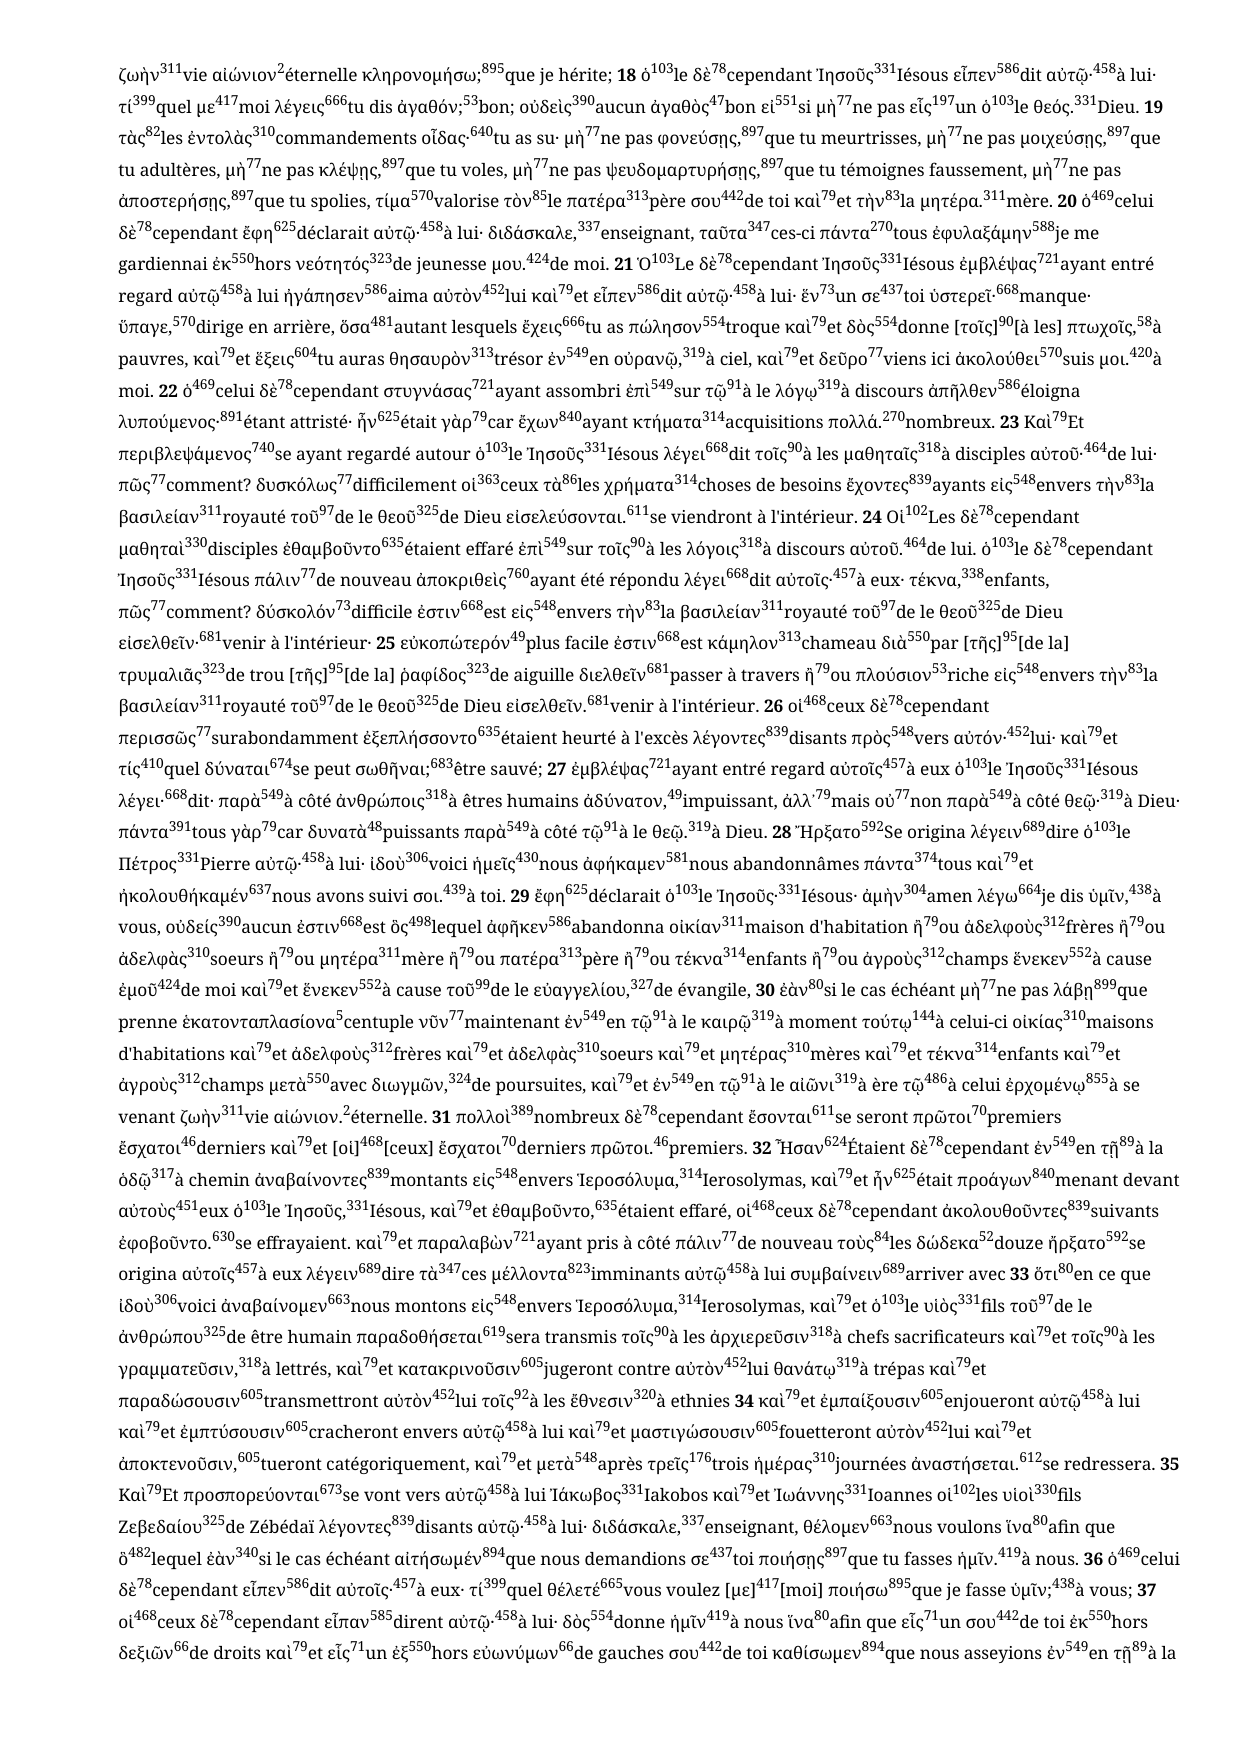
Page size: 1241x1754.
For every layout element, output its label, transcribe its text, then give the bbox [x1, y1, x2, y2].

text 1 Καὶ79Et ἐκεῖθεν77de là ἀναστὰς721ayant redressé ἔρχεται674se vient εἰς548envers τὰ86les ὅρια314frontières τῆς95de la Ἰουδαίας323de Ioudaia [καὶ]79[et] πέραν552de l'autre côté τοῦ97de le Ἰορδάνου,325de Iordane, καὶ79et συμπορεύονται673se vont avec πάλιν77de nouveau ὄχλοι330foules πρὸς548vers αὐτόν,452lui, καὶ79et ὡς80comme εἰώθει659avait habitué πάλιν77de nouveau ἐδίδασκεν625enseignait αὐτούς.451eux. 2 Καὶ79Et προσελθόντες720ayants venus vers Φαρισαῖοι330Pharisiens ἐπηρώτων624surinterrogeaient αὐτὸν452lui εἰ340si ἔξεστιν668est permis ἀνδρὶ319à homme γυναῖκα311femme ἀπολῦσαι,681délier au loin, πειράζοντες839mettants en tentation αὐτόν.452lui. 3 ὁ469celui δὲ78cependant ἀποκριθεὶς760ayant été répondu εἶπεν586dit αὐτοῖς·457à eux· τί399quel ὑμῖν438à vous ἐνετείλατο592se commanda Μωϋσῆς;331Môusês; 4 οἱ468ceux δὲ78cependant εἶπαν·585dirent· ἐπέτρεψεν586permit Μωϋσῆς331Môusês βιβλίον315papier de bible ἀποστασίου327de apostat γράψαι681grapher καὶ79et ἀπολῦσαι.681délier au loin. 5 ὁ103le δὲ78cependant Ἰησοῦς331Iésous εἶπεν586dit αὐτοῖς·457à eux· πρὸς548vers τὴν83la σκληροκαρδίαν311sclérose cardiaque ὑμῶν441de vous ἔγραψεν586grapha ὑμῖν438à vous τὴν83la ἐντολὴν311commandement ταύτην.136celle-ci. 6 ἀπὸ550au loin δὲ78cependant ἀρχῆς323de origine κτίσεως323de création ἄρσεν55mâle καὶ79et θῆλυ55femelle ἐποίησεν586fit αὐτούς·451eux· 7 ἕνεκεν552à cause τούτου360de ce-ci καταλείψει606laissera en contrebas ἄνθρωπος331être humain τὸν85le πατέρα313père αὐτοῦ464de lui καὶ79et τὴν83la μητέρα311mère [καὶ79[et προσκολληθήσεται619sera accolé πρὸς548vers τὴν83la γυναῖκα311femme αὐτοῦ],464de lui], 8 καὶ79et ἔσονται611se seront οἱ102les δύο70deux εἰς548envers σάρκα311chair μίαν·177une· ὥστε80de sorte que οὐκέτι77non plus εἰσὶν667sont δύο46deux ἀλλὰ79mais μία195une σάρξ.329chair. 9 ὃ482lequel οὖν79donc ὁ103le θεὸς331Dieu συνέζευξεν586joignit paire ensemble ἄνθρωπος331être humain μὴ77ne pas χωριζέτω.572sépare. 10 Καὶ79Et εἰς548envers τὴν83la οἰκίαν311maison d'habitation πάλιν77de nouveau οἱ102les μαθηταὶ330disciples περὶ550autour τούτου360de ce-ci ἐπηρώτων624surinterrogeaient αὐτόν.452lui. 11 καὶ79et λέγει668dit αὐτοῖς·457à eux· ὃς498lequel ἂν340le cas échéant ἀπολύσῃ899que délie au loin τὴν83la γυναῖκα311femme αὐτοῦ464de lui καὶ79et γαμήσῃ899que marie ἄλλην371autre μοιχᾶται674se fait adultère ἐπ᾽548sur αὐτήν·450elle· 12 καὶ79et ἐὰν80si le cas échéant αὐτὴ467elle ἀπολύσασα719ayante déliée au loin τὸν85le ἄνδρα313homme αὐτῆς462de elle γαμήσῃ899que marie ἄλλον373autre μοιχᾶται.674se fait adultère. 13 Καὶ79Et προσέφερον624apportaient αὐτῷ458à lui παιδία314petits enfants ἵνα80afin que αὐτῶν465de eux ἅψηται·905que se touche· οἱ102les δὲ78cependant μαθηταὶ330disciples ἐπετίμησαν585survalorisèrent αὐτοῖς.457à eux. 14 ἰδὼν721ayant vu δὲ78cependant ὁ103le Ἰησοῦς331Iésous ἠγανάκτησεν586irrita beaucoup καὶ79et εἶπεν586dit αὐτοῖς·457à eux· ἄφετε553abandonnez τὰ86les παιδία314petits enfants ἔρχεσθαι690se venir πρός548vers με,417moi, καὶ79et μὴ77ne pas κωλύετε569empêchez αὐτά,453eux, τῶν98de les γὰρ79car τοιούτων359de tels ἐστὶν668est ἡ101la βασιλεία329royauté τοῦ97de le θεοῦ.325de Dieu. 15 ἀμὴν304amen λέγω664je dis ὑμῖν,438à vous, ὃς498lequel ἂν340le cas échéant μὴ77ne pas δέξηται905que se accepte τὴν83la βασιλείαν311royauté τοῦ97de le θεοῦ325de Dieu ὡς80comme παιδίον,333petit enfant, οὐ77non μὴ77ne pas εἰσέλθῃ899que vienne à l'intérieur εἰς548envers αὐτήν.450elle. 16 καὶ79et ἐναγκαλισάμενος740se ayant pris dans ses bras αὐτὰ453eux κατευλόγει625élogiait de haut en bas τιθεὶς840posant τὰς242les χεῖρας310mains ἐπ᾽548sur αὐτά.453eux. 17 Καὶ79Et ἐκπορευομένου861de se allant au dehors αὐτοῦ464de lui εἰς548envers ὁδὸν311chemin προσδραμὼν721ayant couru vers εἷς71un καὶ79et γονυπετήσας721ayant agenouillé αὐτὸν452lui ἐπηρώτα625surinterrogeait αὐτόν·452lui· διδάσκαλε337enseignant ἀγαθέ,27bon, τί399quel ποιήσω895que je fasse ἵνα80afin que ζωὴν311vie αἰώνιον2éternelle κληρονομήσω;895que je hérite; 18 ὁ103le δὲ78cependant Ἰησοῦς331Iésous εἶπεν586dit αὐτῷ·458à lui· τί399quel με417moi λέγεις666tu dis ἀγαθόν;53bon; οὐδεὶς390aucun ἀγαθὸς47bon εἰ551si μὴ77ne pas εἷς197un ὁ103le θεός.331Dieu. 19 τὰς82les ἐντολὰς310commandements οἶδας·640tu as su· μὴ77ne pas φονεύσῃς,897que tu meurtrisses, μὴ77ne pas μοιχεύσῃς,897que tu adultères, μὴ77ne pas κλέψῃς,897que tu voles, μὴ77ne pas ψευδομαρτυρήσῃς,897que tu témoignes faussement, μὴ77ne pas ἀποστερήσῃς,897que tu spolies, τίμα570valorise τὸν85le πατέρα313père σου442de toi καὶ79et τὴν83la μητέρα.311mère. 20 ὁ469celui δὲ78cependant ἔφη625déclarait αὐτῷ·458à lui· διδάσκαλε,337enseignant, ταῦτα347ces-ci πάντα270tous ἐφυλαξάμην588je me gardiennai ἐκ550hors νεότητός323de jeunesse μου.424de moi. 21 Ὁ103Le δὲ78cependant Ἰησοῦς331Iésous ἐμβλέψας721ayant entré regard αὐτῷ458à lui ἠγάπησεν586aima αὐτὸν452lui καὶ79et εἶπεν586dit αὐτῷ·458à lui· ἕν73un σε437toi ὑστερεῖ·668manque· ὕπαγε,570dirige en arrière, ὅσα481autant lesquels ἔχεις666tu as πώλησον554troque καὶ79et δὸς554donne [τοῖς]90[à les] πτωχοῖς,58à pauvres, καὶ79et ἕξεις604tu auras θησαυρὸν313trésor ἐν549en οὐρανῷ,319à ciel, καὶ79et δεῦρο77viens ici ἀκολούθει570suis μοι.420à moi. 22 ὁ469celui δὲ78cependant στυγνάσας721ayant assombri ἐπὶ549sur τῷ91à le λόγῳ319à discours ἀπῆλθεν586éloigna λυπούμενος·891étant attristé· ἦν625était γὰρ79car ἔχων840ayant κτήματα314acquisitions πολλά.270nombreux. 23 Καὶ79Et περιβλεψάμενος740se ayant regardé autour ὁ103le Ἰησοῦς331Iésous λέγει668dit τοῖς90à les μαθηταῖς318à disciples αὐτοῦ·464de lui· πῶς77comment? δυσκόλως77difficilement οἱ363ceux τὰ86les χρήματα314choses de besoins ἔχοντες839ayants εἰς548envers τὴν83la βασιλείαν311royauté τοῦ97de le θεοῦ325de Dieu εἰσελεύσονται.611se viendront à l'intérieur. 24 Οἱ102Les δὲ78cependant μαθηταὶ330disciples ἐθαμβοῦντο635étaient effaré ἐπὶ549sur τοῖς90à les λόγοις318à discours αὐτοῦ.464de lui. ὁ103le δὲ78cependant Ἰησοῦς331Iésous πάλιν77de nouveau ἀποκριθεὶς760ayant été répondu λέγει668dit αὐτοῖς·457à eux· τέκνα,338enfants, πῶς77comment? δύσκολόν73difficile ἐστιν668est εἰς548envers τὴν83la βασιλείαν311royauté τοῦ97de le θεοῦ325de Dieu εἰσελθεῖν·681venir à l'intérieur· 25 εὐκοπώτερόν49plus facile ἐστιν668est κάμηλον313chameau διὰ550par [τῆς]95[de la] τρυμαλιᾶς323de trou [τῆς]95[de la] ῥαφίδος323de aiguille διελθεῖν681passer à travers ἢ79ou πλούσιον53riche εἰς548envers τὴν83la βασιλείαν311royauté τοῦ97de le θεοῦ325de Dieu εἰσελθεῖν.681venir à l'intérieur. 26 οἱ468ceux δὲ78cependant περισσῶς77surabondamment ἐξεπλήσσοντο635étaient heurté à l'excès λέγοντες839disants πρὸς548vers αὐτόν·452lui· καὶ79et τίς410quel δύναται674se peut σωθῆναι;683être sauvé; 27 ἐμβλέψας721ayant entré regard αὐτοῖς457à eux ὁ103le Ἰησοῦς331Iésous λέγει·668dit· παρὰ549à côté ἀνθρώποις318à êtres humains ἀδύνατον,49impuissant, ἀλλ᾽79mais οὐ77non παρὰ549à côté θεῷ·319à Dieu· πάντα391tous γὰρ79car δυνατὰ48puissants παρὰ549à côté τῷ91à le θεῷ.319à Dieu. 28 Ἤρξατο592Se origina λέγειν689dire ὁ103le Πέτρος331Pierre αὐτῷ·458à lui· ἰδοὺ306voici ἡμεῖς430nous ἀφήκαμεν581nous abandonnâmes πάντα374tous καὶ79et ἠκολουθήκαμέν637nous avons suivi σοι.439à toi. 29 ἔφη625déclarait ὁ103le Ἰησοῦς·331Iésous· ἀμὴν304amen λέγω664je dis ὑμῖν,438à vous, οὐδείς390aucun ἐστιν668est ὃς498lequel ἀφῆκεν586abandonna οἰκίαν311maison d'habitation ἢ79ou ἀδελφοὺς312frères ἢ79ou ἀδελφὰς310soeurs ἢ79ou μητέρα311mère ἢ79ou πατέρα313père ἢ79ou τέκνα314enfants ἢ79ou ἀγροὺς312champs ἕνεκεν552à cause ἐμοῦ424de moi καὶ79et ἕνεκεν552à cause τοῦ99de le εὐαγγελίου,327de évangile, 30 ἐὰν80si le cas échéant μὴ77ne pas λάβῃ899que prenne ἑκατονταπλασίονα5centuple νῦν77maintenant ἐν549en τῷ91à le καιρῷ319à moment τούτῳ144à celui-ci οἰκίας310maisons d'habitations καὶ79et ἀδελφοὺς312frères καὶ79et ἀδελφὰς310soeurs καὶ79et μητέρας310mères καὶ79et τέκνα314enfants καὶ79et ἀγροὺς312champs μετὰ550avec διωγμῶν,324de poursuites, καὶ79et ἐν549en τῷ91à le αἰῶνι319à ère τῷ486à celui ἐρχομένῳ855à se venant ζωὴν311vie αἰώνιον.2éternelle. 31 πολλοὶ389nombreux δὲ78cependant ἔσονται611se seront πρῶτοι70premiers ἔσχατοι46derniers καὶ79et [οἱ]468[ceux] ἔσχατοι70derniers πρῶτοι.46premiers. 32 Ἦσαν624Étaient δὲ78cependant ἐν549en τῇ89à la ὁδῷ317à chemin ἀναβαίνοντες839montants εἰς548envers Ἱεροσόλυμα,314Ierosolymas, καὶ79et ἦν625était προάγων840menant devant αὐτοὺς451eux ὁ103le Ἰησοῦς,331Iésous, καὶ79et ἐθαμβοῦντο,635étaient effaré, οἱ468ceux δὲ78cependant ἀκολουθοῦντες839suivants ἐφοβοῦντο.630se effrayaient. καὶ79et παραλαβὼν721ayant pris à côté πάλιν77de nouveau τοὺς84les δώδεκα52douze ἤρξατο592se origina αὐτοῖς457à eux λέγειν689dire τὰ347ces μέλλοντα823imminants αὐτῷ458à lui συμβαίνειν689arriver avec 33 ὅτι80en ce que ἰδοὺ306voici ἀναβαίνομεν663nous montons εἰς548envers Ἱεροσόλυμα,314Ierosolymas, καὶ79et ὁ103le υἱὸς331fils τοῦ97de le ἀνθρώπου325de être humain παραδοθήσεται619sera transmis τοῖς90à les ἀρχιερεῦσιν318à chefs sacrificateurs καὶ79et τοῖς90à les γραμματεῦσιν,318à lettrés, καὶ79et κατακρινοῦσιν605jugeront contre αὐτὸν452lui θανάτῳ319à trépas καὶ79et παραδώσουσιν605transmettront αὐτὸν452lui τοῖς92à les ἔθνεσιν320à ethnies 34 καὶ79et ἐμπαίξουσιν605enjoueront αὐτῷ458à lui καὶ79et ἐμπτύσουσιν605cracheront envers αὐτῷ458à lui καὶ79et μαστιγώσουσιν605fouetteront αὐτὸν452lui καὶ79et ἀποκτενοῦσιν,605tueront catégoriquement, καὶ79et μετὰ548après τρεῖς176trois ἡμέρας310journées ἀναστήσεται.612se redressera. 35 Καὶ79Et προσπορεύονται673se vont vers αὐτῷ458à lui Ἰάκωβος331Iakobos καὶ79et Ἰωάννης331Ioannes οἱ102les υἱοὶ330fils Ζεβεδαίου325de Zébédaï λέγοντες839disants αὐτῷ·458à lui· διδάσκαλε,337enseignant, θέλομεν663nous voulons ἵνα80afin que ὃ482lequel ἐὰν340si le cas échéant αἰτήσωμέν894que nous demandions σε437toi ποιήσῃς897que tu fasses ἡμῖν.419à nous. 36 ὁ469celui δὲ78cependant εἶπεν586dit αὐτοῖς·457à eux· τί399quel θέλετέ665vous voulez [με]417[moi] ποιήσω895que je fasse ὑμῖν;438à vous; 37 οἱ468ceux δὲ78cependant εἶπαν585dirent αὐτῷ·458à lui· δὸς554donne ἡμῖν419à nous ἵνα80afin que εἷς71un σου442de toi ἐκ550hors δεξιῶν66de droits καὶ79et εἷς71un ἐξ550hors εὐωνύμων66de gauches σου442de toi καθίσωμεν894que nous asseyions ἐν549en τῇ89à la δόξῃ317à gloire σου.442de toi. 38 ὁ103le δὲ78cependant Ἰησοῦς331Iésous εἶπεν586dit αὐτοῖς·457à eux· οὐκ77non οἴδατε639vous avez su τί399quel αἰτεῖσθε.671vous vous demandez. δύνασθε671vous vous pouvez πιεῖν681boire τὸ87le ποτήριον315récipient à boire ὃ482lequel ἐγὼ431moi πίνω664je bois ἢ79ou τὸ87le βάπτισμα315baptême ὃ482lequel ἐγὼ431moi βαπτίζομαι676je suis baptisé βαπτισθῆναι;683être baptisé; 39 οἱ468ceux δὲ78cependant εἶπαν585dirent αὐτῷ·458à lui· δυνάμεθα.669nous nous pouvons. ὁ103le δὲ78cependant Ἰησοῦς331Iésous εἶπεν586dit αὐτοῖς·457à eux· τὸ87le ποτήριον315récipient à boire ὃ482lequel ἐγὼ431moi πίνω664je bois πίεσθε609vous vous boirez καὶ79et τὸ87le βάπτισμα315baptême ὃ482lequel ἐγὼ431moi βαπτίζομαι676je suis baptisé βαπτισθήσεσθε,616vous serez baptisé, 40 τὸ348ce δὲ78cependant καθίσαι681asseoir ἐκ550hors δεξιῶν66de droits μου424de moi ἢ79ou ἐξ550hors εὐωνύμων66de gauches οὐκ77non ἔστιν668est ἐμὸν429mien δοῦναι,681donner, ἀλλ᾽79mais οἷς485à lesquels ἡτοίμασται.654a été préparé. 41 Καὶ79Et ἀκούσαντες720ayants écoutés οἱ102les δέκα70dix ἤρξαντο591se originèrent ἀγανακτεῖν689irriter beaucoup περὶ550autour Ἰακώβου325de Iakobos καὶ79et Ἰωάννου.325de Ioannes. 42 καὶ79et προσκαλεσάμενος740se ayant appelé auprès αὐτοὺς451eux ὁ103le Ἰησοῦς331Iésous λέγει668dit αὐτοῖς·457à eux· οἴδατε639vous avez su ὅτι80en ce que οἱ363ceux δοκοῦντες839estimants ἄρχειν689originer τῶν98de les ἐθνῶν326de ethnies κατακυριεύουσιν667maîtrisent de haut en bas αὐτῶν465de eux καὶ79et οἱ102les μεγάλοι70grands αὐτῶν463de eux κατεξουσιάζουσιν667dominent de haut en bas αὐτῶν.465de eux. 43 οὐχ77non οὕτως77ainsi δέ78cependant ἐστιν668est ἐν549en ὑμῖν,438à vous, ἀλλ᾽79mais ὃς498lequel ἂν340le cas échéant θέλῃ921que veuille μέγας47grand γενέσθαι682se devenir ἐν549en ὑμῖν438à vous ἔσται612se sera ὑμῶν441de vous διάκονος,331serviteur, 44 καὶ79et ὃς498lequel ἂν340le cas échéant θέλῃ921que veuille ἐν549en ὑμῖν438à vous εἶναι689être πρῶτος47premier ἔσται612se sera πάντων383de tous δοῦλος·331mâle esclave· 45 καὶ77aussi γὰρ79car ὁ103le υἱὸς331fils τοῦ97de le ἀνθρώπου325de être humain οὐκ77non ἦλθεν586vint διακονηθῆναι683être servi ἀλλὰ79mais διακονῆσαι681servir καὶ79et δοῦναι681donner τὴν83la ψυχὴν311âme αὐτοῦ464de lui λύτρον315rançon ἀντὶ550contre πολλῶν.383de nombreux. 46 Καὶ79Et ἔρχονται673se viennent εἰς548envers Ἰεριχώ.311Iéricho. Καὶ79Et ἐκπορευομένου861de se allant au dehors αὐτοῦ464de lui ἀπὸ550au loin Ἰεριχὼ323de Iéricho καὶ79et τῶν96de les μαθητῶν324de disciples αὐτοῦ464de lui καὶ79et ὄχλου325de foule ἱκανοῦ16de assez-important ὁ103le υἱὸς331fils Τιμαίου325de Timai Βαρτιμαῖος,331Bar-Timaios, τυφλὸς22aveugle προσαίτης,331mendiant, ἐκάθητο631se était assis παρὰ548à côté τὴν83la ὁδόν.311chemin. 47 καὶ79et ἀκούσας721ayant écouté ὅτι80en ce que Ἰησοῦς331Iésous ὁ103le Ναζαρηνός22Nazarénien ἐστιν668est ἤρξατο592se origina κράζειν689croasser καὶ79et λέγειν·689dire· υἱὲ337fils Δαυὶδ325de Dauid Ἰησοῦ,337Iésous, ἐλέησόν554fais miséricorde με.417moi. 48 καὶ79et ἐπετίμων624survalorisaient αὐτῷ458à lui πολλοὶ389nombreux ἵνα80afin que σιωπήσῃ·899que silence· ὁ469celui δὲ78cependant πολλῷ380à nombreux μᾶλλον77davantage ἔκραζεν·625croassait· υἱὲ337fils Δαυίδ,325de Dauid, ἐλέησόν554fais miséricorde με.417moi. 49 καὶ79et στὰς721ayant dressé ὁ103le Ἰησοῦς331Iésous εἶπεν·586dit· φωνήσατε553voixez αὐτόν.452lui. καὶ79et φωνοῦσιν667voixent τὸν85le τυφλὸν53aveugle λέγοντες839disants αὐτῷ·458à lui· θάρσει,570aie courage, ἔγειρε,570éveille, φωνεῖ668voixe σε.437toi. 50 ὁ469celui δὲ78cependant ἀποβαλὼν721ayant jeté au loin τὸ87le ἱμάτιον315himation αὐτοῦ464de lui ἀναπηδήσας721ayant sauté de bas en haut ἦλθεν586vint πρὸς548vers τὸν85le Ἰησοῦν.313Iésous. 51 καὶ79et ἀποκριθεὶς760ayant été répondu αὐτῷ458à lui ὁ103le Ἰησοῦς331Iésous εἶπεν·586dit· τί399quel σοι439à toi θέλεις666tu veux ποιήσω;895que je fasse; ὁ103le δὲ78cependant τυφλὸς71aveugle εἶπεν586dit αὐτῷ·458à lui· ραββουνι,337rabbouni, ἵνα80afin que ἀναβλέψω.895que je regarde de bas en haut. 52 ὁ103le δὲ78cependant Ἰησοῦς331Iésous εἶπεν586dit αὐτῷ·458à lui· ὕπαγε,570dirige en arrière, ἡ101la πίστις329croyance σου442de toi σέσωκέν642a sauvé σε.437toi. καὶ79et εὐθὺς77directement ἀνέβλεψεν586regarda de bas en haut καὶ79et ἠκολούθει625suivait αὐτῷ458à lui ἐν549en τῇ89à la ὁδῷ.317à chemin. [118, 59, 1181, 1665]
